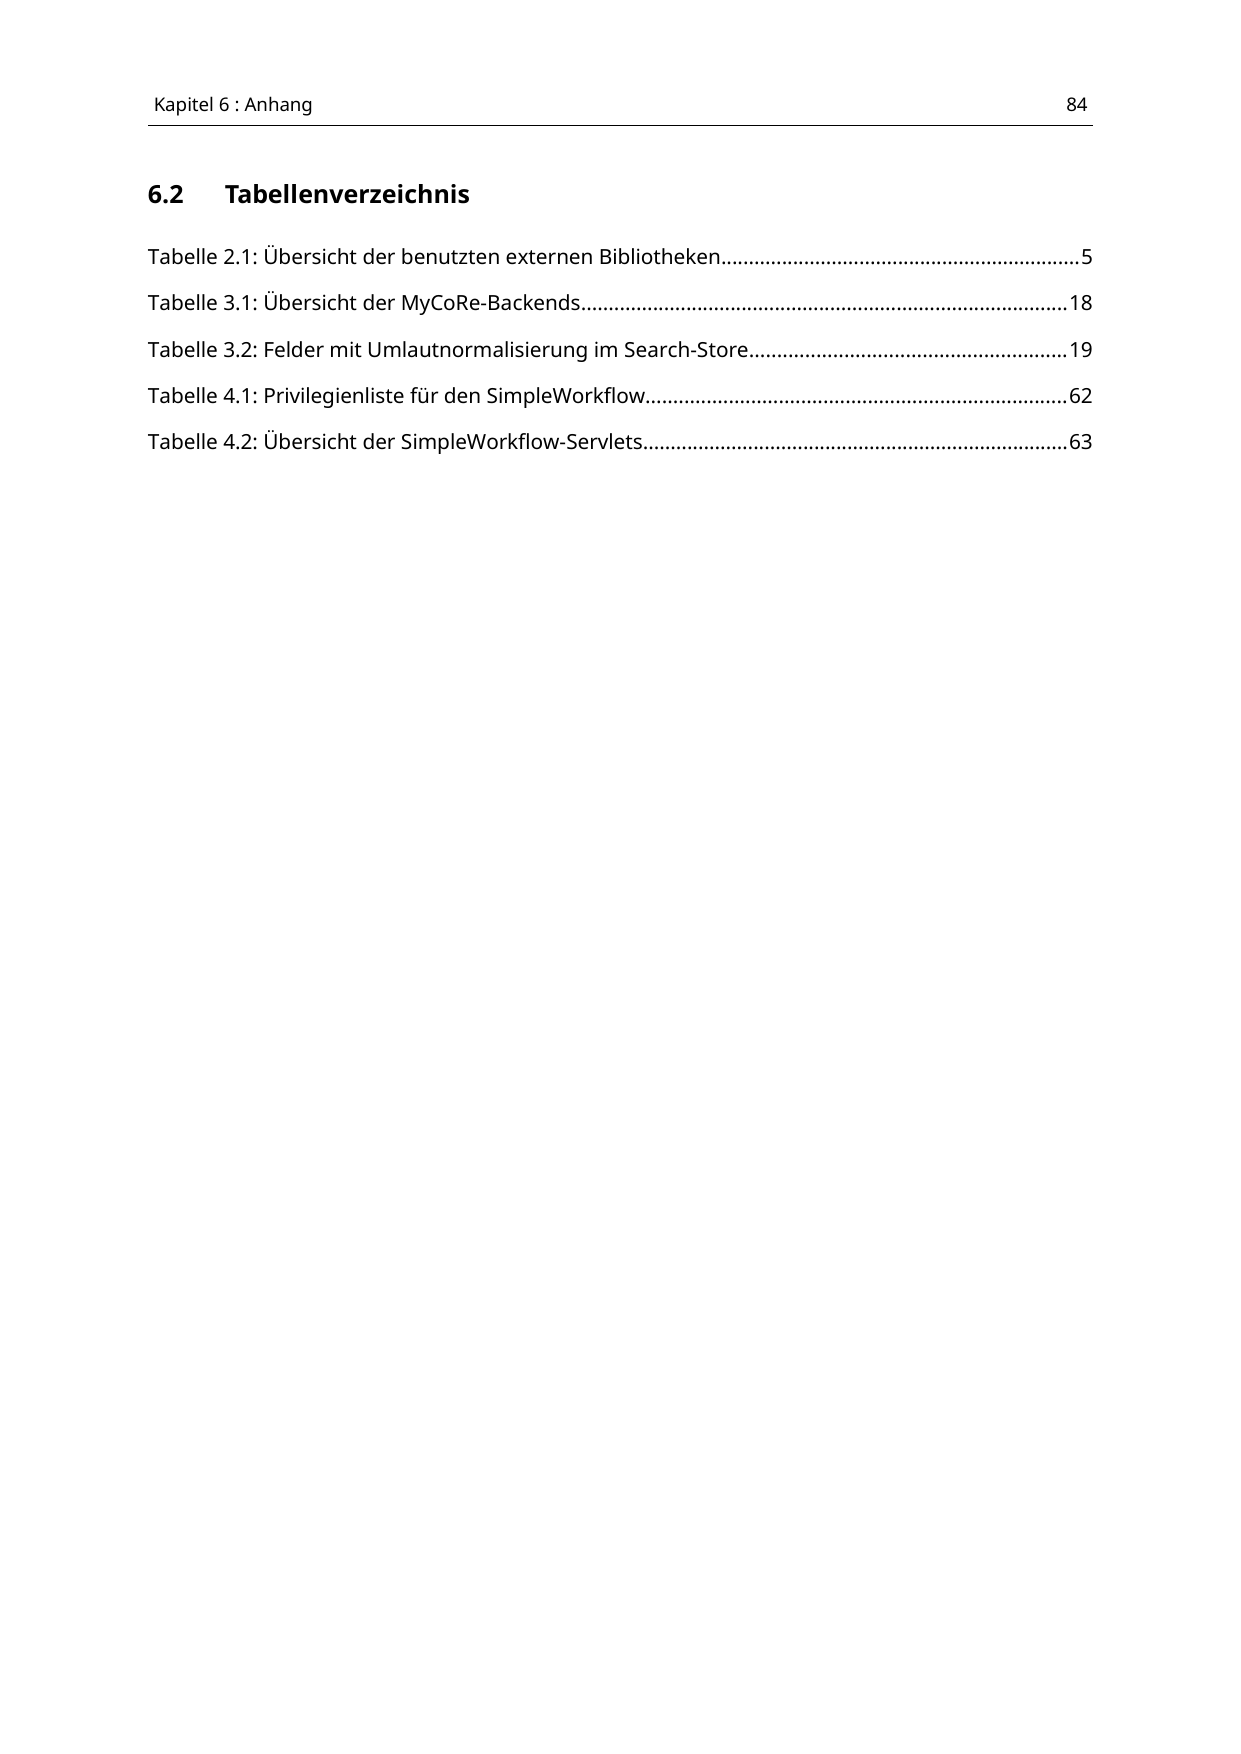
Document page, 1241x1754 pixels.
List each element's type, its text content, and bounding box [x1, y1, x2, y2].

text Tabelle 4.2: Übersicht der SimpleWorkflow-Servlets 63 [148, 427, 1092, 456]
text Tabelle 3.2: Felder mit Umlautnormalisierung im Search-Store 19 [148, 335, 1092, 363]
subtitle Tabellenverzeichnis [148, 177, 1092, 211]
text Tabelle 4.1: Privilegienliste für den SimpleWorkflow 62 [148, 381, 1092, 409]
text Tabelle 2.1: Übersicht der benutzten externen Bibliotheken 5 [148, 242, 1092, 270]
text Tabelle 3.1: Übersicht der MyCoRe-Backends 18 [148, 288, 1092, 317]
